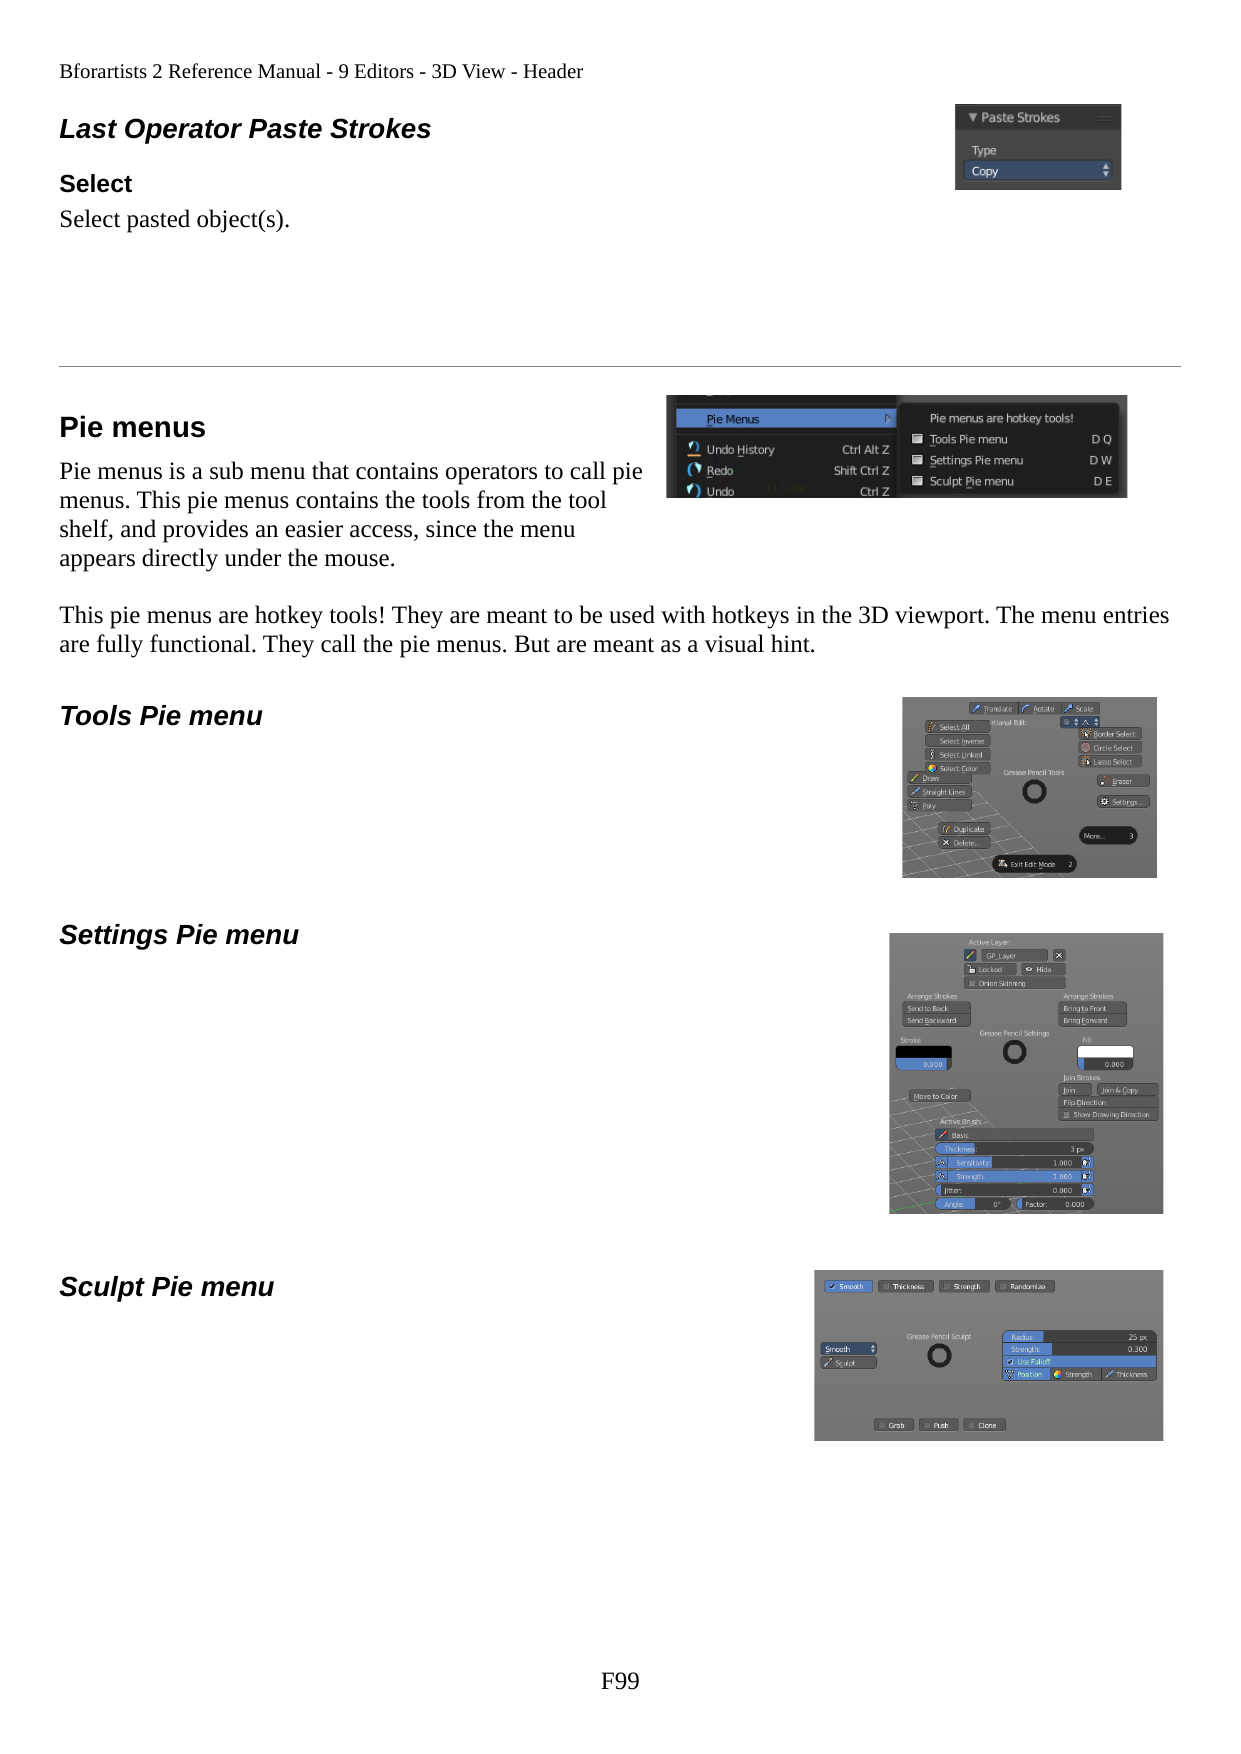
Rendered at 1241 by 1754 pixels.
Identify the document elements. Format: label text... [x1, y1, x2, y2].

subtitle Settings Pie menu [59, 919, 1181, 951]
text This pie menus are hotkey tools! They are meant to be used with hotkeys in the 3D viewport. The menu entries are fully functional. They call the pie menus. But are meant as a visual hint. [59, 600, 1181, 658]
text Select pasted object(s). [59, 204, 1181, 233]
picture [666, 395, 1128, 498]
subtitle Tools Pie menu [59, 699, 902, 731]
subtitle Select [59, 169, 1181, 198]
subtitle [1164, 1270, 1181, 1302]
text Pie menus is a sub menu that contains operators to call pie menus. This pie menus contains the tools from the tool shelf, and provides an easier access, since the menu appears directly under the mouse. [59, 456, 1181, 571]
subtitle Pie menus [59, 410, 666, 444]
subtitle Last Operator Paste Strokes [59, 113, 954, 144]
subtitle [1157, 699, 1181, 731]
subtitle [1128, 410, 1181, 444]
subtitle [1122, 113, 1181, 144]
subtitle Sculpt Pie menu [59, 1270, 814, 1302]
picture [814, 1270, 1164, 1441]
picture [889, 933, 1164, 1214]
picture [954, 104, 1122, 190]
picture [902, 697, 1157, 878]
